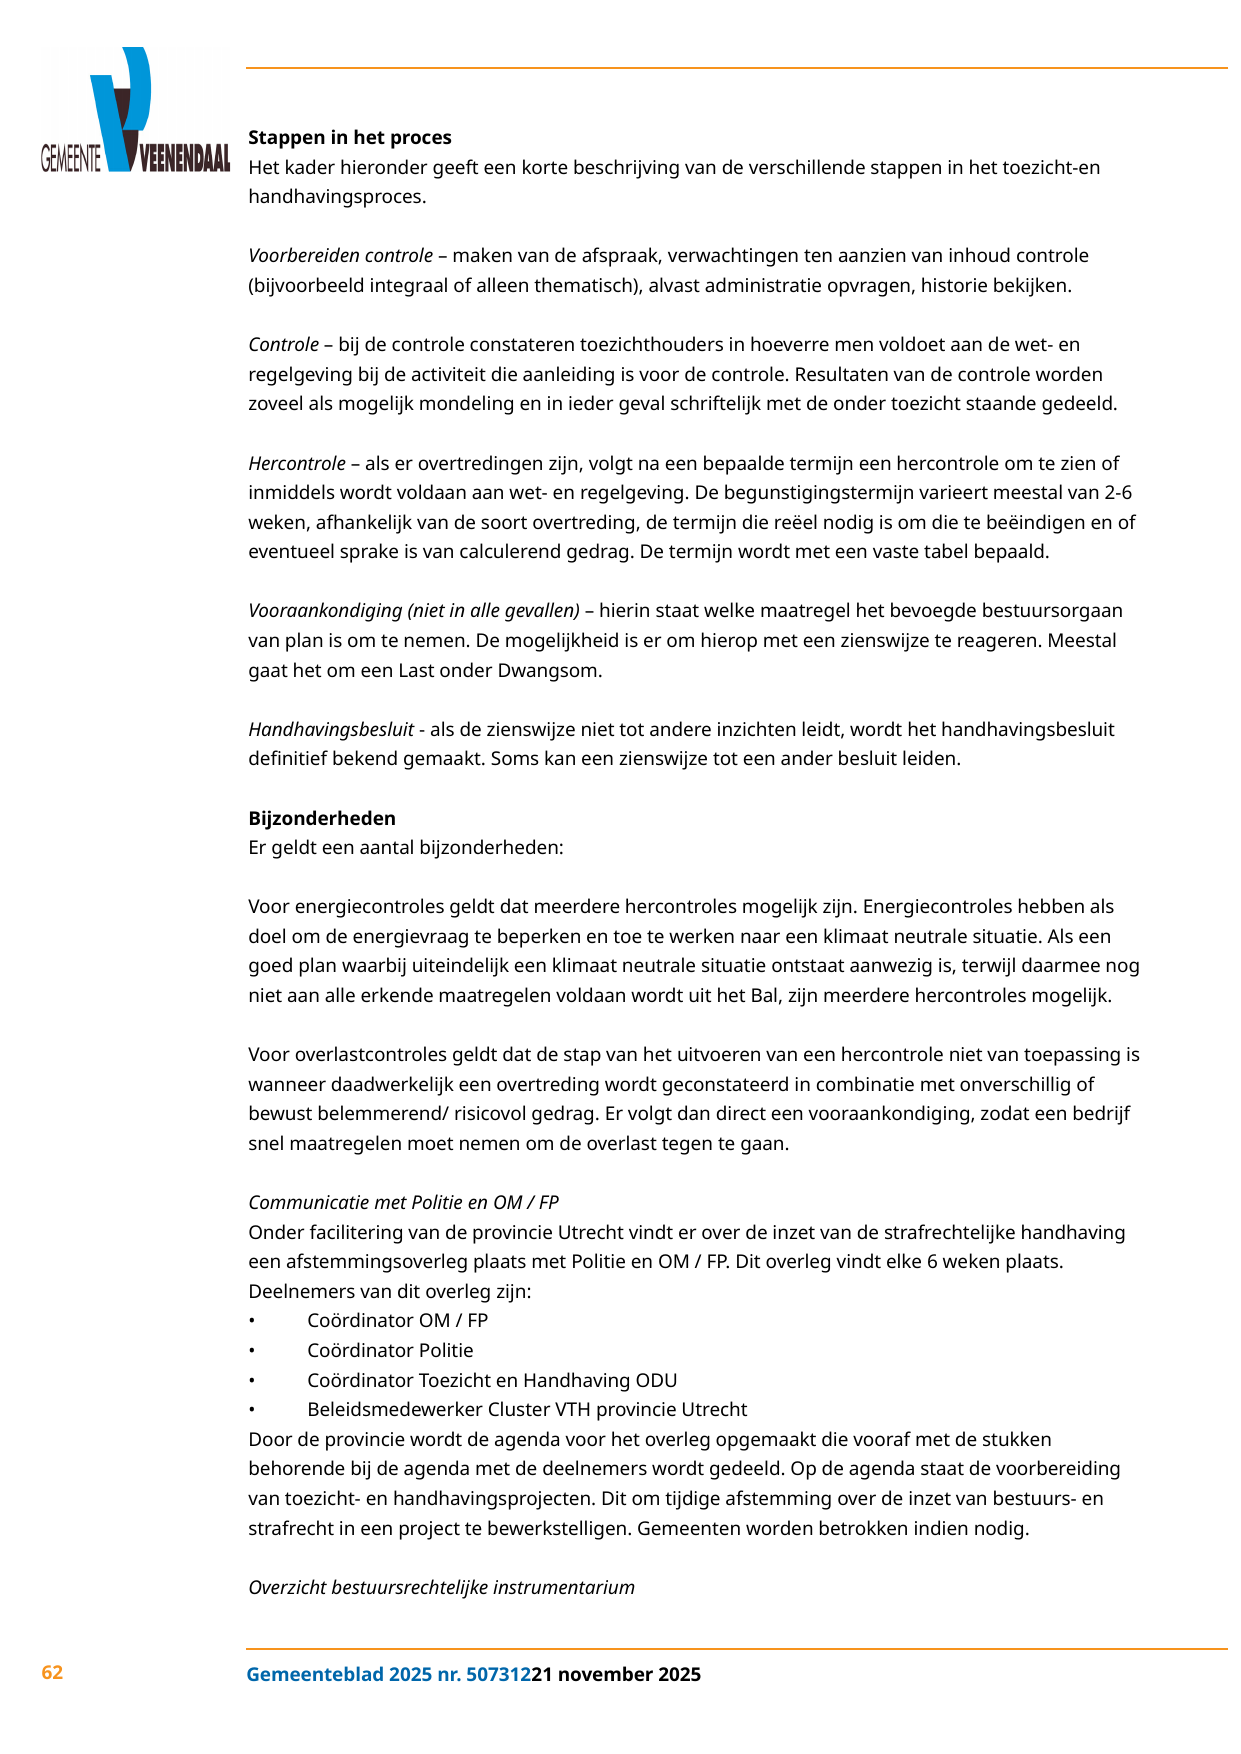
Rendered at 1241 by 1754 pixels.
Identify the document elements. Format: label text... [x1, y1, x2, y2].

text Overzicht bestuursrechtelijke instrumentarium [248, 1574, 1152, 1600]
picture [41, 47, 130, 172]
text Er geldt een aantal bijzonderheden: [248, 834, 1152, 860]
text Stappen in het proces [248, 124, 1152, 150]
text Door de provincie wordt de agenda voor het overleg opgemaakt die vooraf met de stukken behorende bij de agenda met de deelnemers wordt gedeeld. Op de agenda staat de voorbereiding van toezicht- en handhavingsprojecten. Dit om tijdige afstemming over de inzet van bestuurs- en strafrecht in een project te bewerkstelligen. Gemeenten worden betrokken indien nodig. [248, 1426, 1152, 1541]
text Controle – bij de controle constateren toezichthouders in hoeverre men voldoet aan de wet- en regelgeving bij de activiteit die aanleiding is voor de controle. Resultaten van de controle worden zoveel als mogelijk mondeling en in ieder geval schriftelijk met de onder toezicht staande gedeeld. [248, 331, 1152, 416]
list Coördinator Politie [248, 1337, 1152, 1363]
text Voor energiecontroles geldt dat meerdere hercontroles mogelijk zijn. Energiecontroles hebben als doel om de energievraag te beperken en toe te werken naar een klimaat neutrale situatie. Als een goed plan waarbij uiteindelijk een klimaat neutrale situatie ontstaat aanwezig is, terwijl daarmee nog niet aan alle erkende maatregelen voldaan wordt uit het Bal, zijn meerdere hercontroles mogelijk. [248, 893, 1152, 1008]
text Het kader hieronder geeft een korte beschrijving van de verschillende stappen in het toezicht-en handhavingsproces. [248, 154, 1152, 209]
text Bijzonderheden [248, 805, 1152, 831]
text Handhavingsbesluit - als de zienswijze niet tot andere inzichten leidt, wordt het handhavingsbesluit definitief bekend gemaakt. Soms kan een zienswijze tot een ander besluit leiden. [248, 716, 1152, 771]
text Onder facilitering van de provincie Utrecht vindt er over de inzet van de strafrechtelijke handhaving een afstemmingsoverleg plaats met Politie en OM / FP. Dit overleg vindt elke 6 weken plaats. Deelnemers van dit overleg zijn: [248, 1219, 1152, 1304]
text Communicatie met Politie en OM / FP [248, 1189, 1152, 1215]
text Hercontrole – als er overtredingen zijn, volgt na een bepaalde termijn een hercontrole om te zien of inmiddels wordt voldaan aan wet- en regelgeving. De begunstigingstermijn varieert meestal van 2-6 weken, afhankelijk van de soort overtreding, de termijn die reëel nodig is om die te beëindigen en of eventueel sprake is van calculerend gedrag. De termijn wordt met een vaste tabel bepaald. [248, 450, 1152, 564]
list Coördinator OM / FP [248, 1308, 1152, 1333]
list Beleidsmedewerker Cluster VTH provincie Utrecht [248, 1396, 1152, 1422]
text Voor overlastcontroles geldt dat de stap van het uitvoeren van een hercontrole niet van toepassing is wanneer daadwerkelijk een overtreding wordt geconstateerd in combinatie met onverschillig of bewust belemmerend/ risicovol gedrag. Er volgt dan direct een vooraankondiging, zodat een bedrijf snel maatregelen moet nemen om de overlast tegen te gaan. [248, 1041, 1152, 1156]
list Coördinator Toezicht en Handhaving ODU [248, 1367, 1152, 1393]
picture [123, 47, 231, 172]
text Vooraankondiging (niet in alle gevallen) – hierin staat welke maatregel het bevoegde bestuursorgaan van plan is om te nemen. De mogelijkheid is er om hierop met een zienswijze te reageren. Meestal gaat het om een Last onder Dwangsom. [248, 598, 1152, 683]
text Voorbereiden controle – maken van de afspraak, verwachtingen ten aanzien van inhoud controle (bijvoorbeeld integraal of alleen thematisch), alvast administratie opvragen, historie bekijken. [248, 243, 1152, 298]
